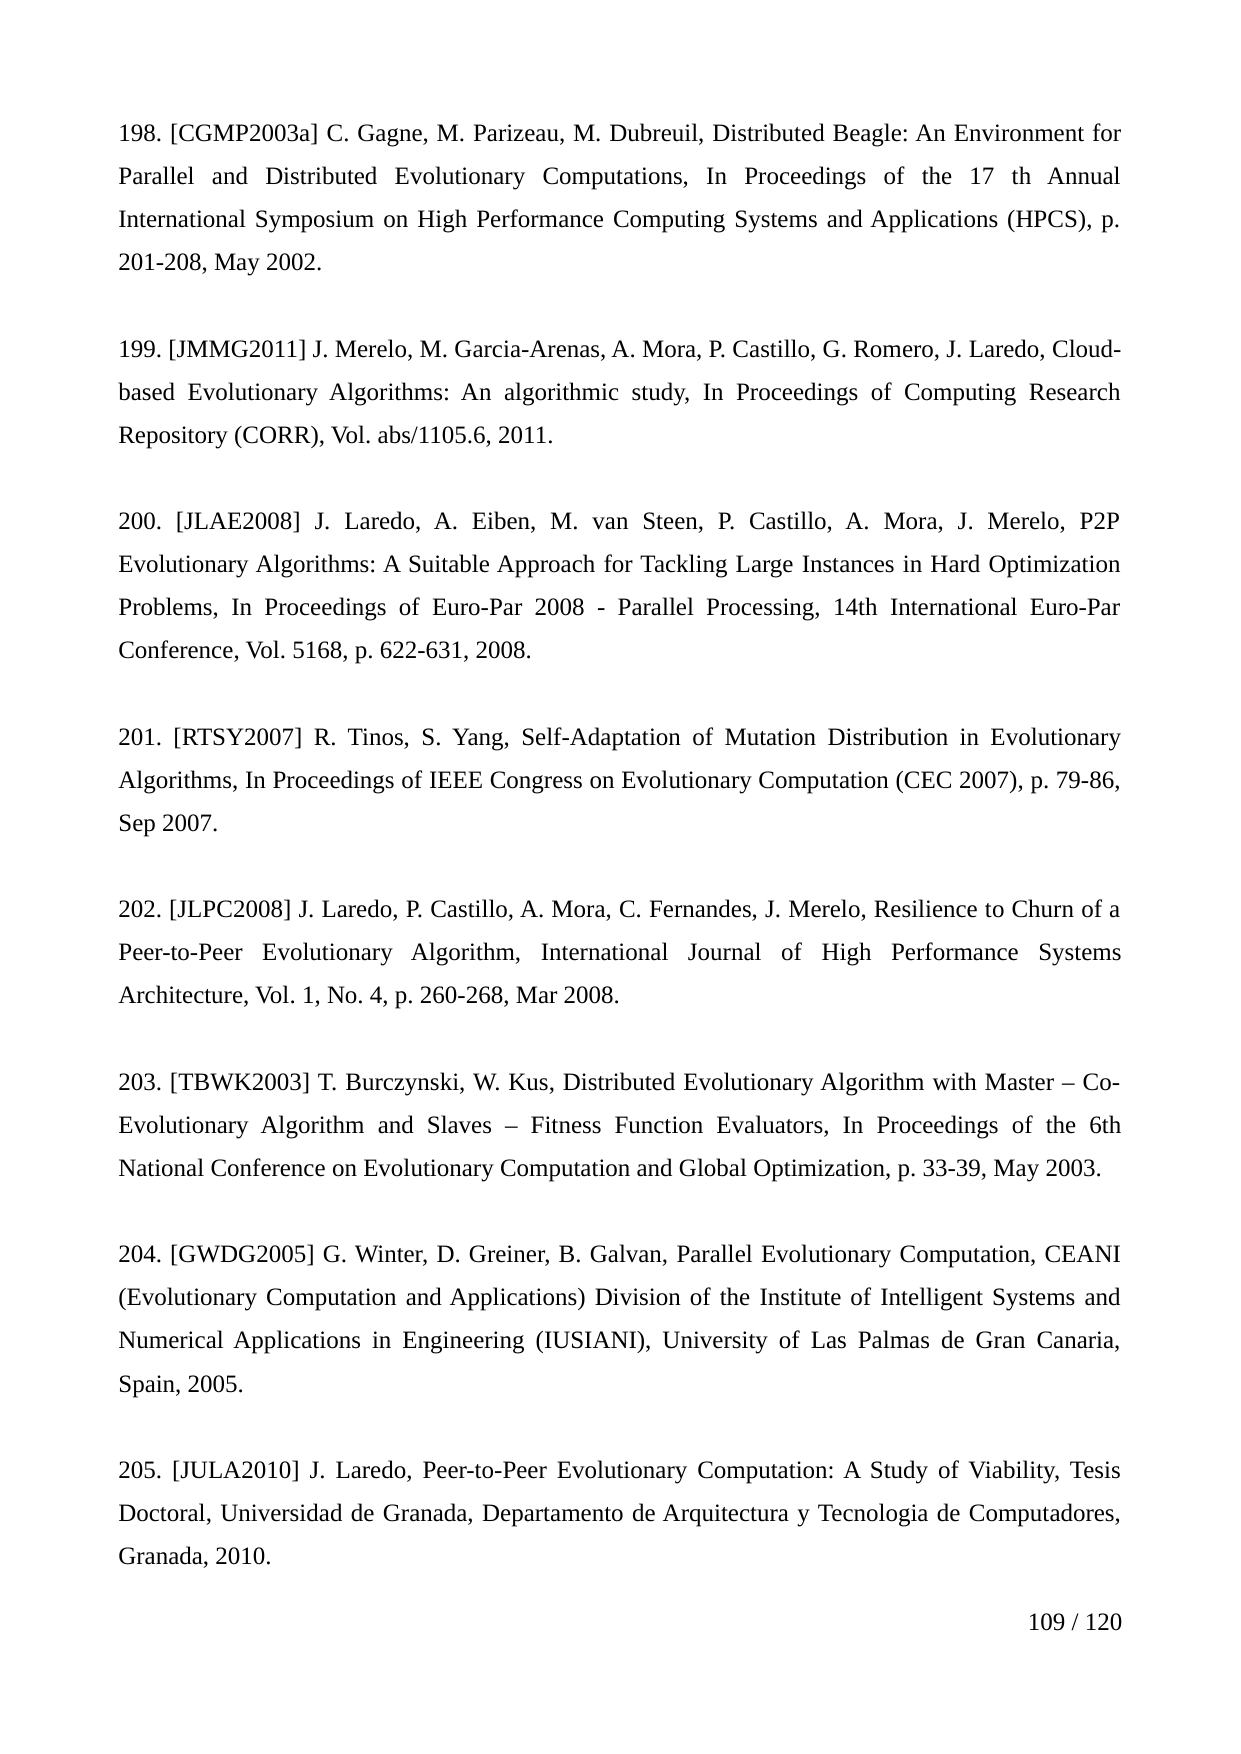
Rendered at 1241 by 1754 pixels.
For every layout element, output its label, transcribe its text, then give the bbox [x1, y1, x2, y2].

text 205. [JULA2010] J. Laredo, Peer-to-Peer Evolutionary Computation: A Study of Viability, Tesis Doctoral, Universidad de Granada, Departamento de Arquitectura y Tecnologia de Computadores, Granada, 2010. [118, 1455, 1122, 1570]
text 199. [JMMG2011] J. Merelo, M. Garcia-Arenas, A. Mora, P. Castillo, G. Romero, J. Laredo, Cloud-based Evolutionary Algorithms: An algorithmic study, In Proceedings of Computing Research Repository (CORR), Vol. abs/1105.6, 2011. [118, 334, 1122, 449]
text 202. [JLPC2008] J. Laredo, P. Castillo, A. Mora, C. Fernandes, J. Merelo, Resilience to Churn of a Peer-to-Peer Evolutionary Algorithm, International Journal of High Performance Systems Architecture, Vol. 1, No. 4, p. 260-268, Mar 2008. [118, 894, 1122, 1009]
text 200. [JLAE2008] J. Laredo, A. Eiben, M. van Steen, P. Castillo, A. Mora, J. Merelo, P2P Evolutionary Algorithms: A Suitable Approach for Tackling Large Instances in Hard Optimization Problems, In Proceedings of Euro-Par 2008 - Parallel Processing, 14th International Euro-Par Conference, Vol. 5168, p. 622-631, 2008. [118, 506, 1122, 664]
text 201. [RTSY2007] R. Tinos, S. Yang, Self-Adaptation of Mutation Distribution in Evolutionary Algorithms, In Proceedings of IEEE Congress on Evolutionary Computation (CEC 2007), p. 79-86, Sep 2007. [118, 722, 1122, 837]
text 198. [CGMP2003a] C. Gagne, M. Parizeau, M. Dubreuil, Distributed Beagle: An Environment for Parallel and Distributed Evolutionary Computations, In Proceedings of the 17 th Annual International Symposium on High Performance Computing Systems and Applications (HPCS), p. 201-208, May 2002. [118, 118, 1122, 276]
text 203. [TBWK2003] T. Burczynski, W. Kus, Distributed Evolutionary Algorithm with Master – Co-Evolutionary Algorithm and Slaves – Fitness Function Evaluators, In Proceedings of the 6th National Conference on Evolutionary Computation and Global Optimization, p. 33-39, May 2003. [118, 1067, 1122, 1182]
text 204. [GWDG2005] G. Winter, D. Greiner, B. Galvan, Parallel Evolutionary Computation, CEANI (Evolutionary Computation and Applications) Division of the Institute of Intelligent Systems and Numerical Applications in Engineering (IUSIANI), University of Las Palmas de Gran Canaria, Spain, 2005. [118, 1239, 1122, 1397]
